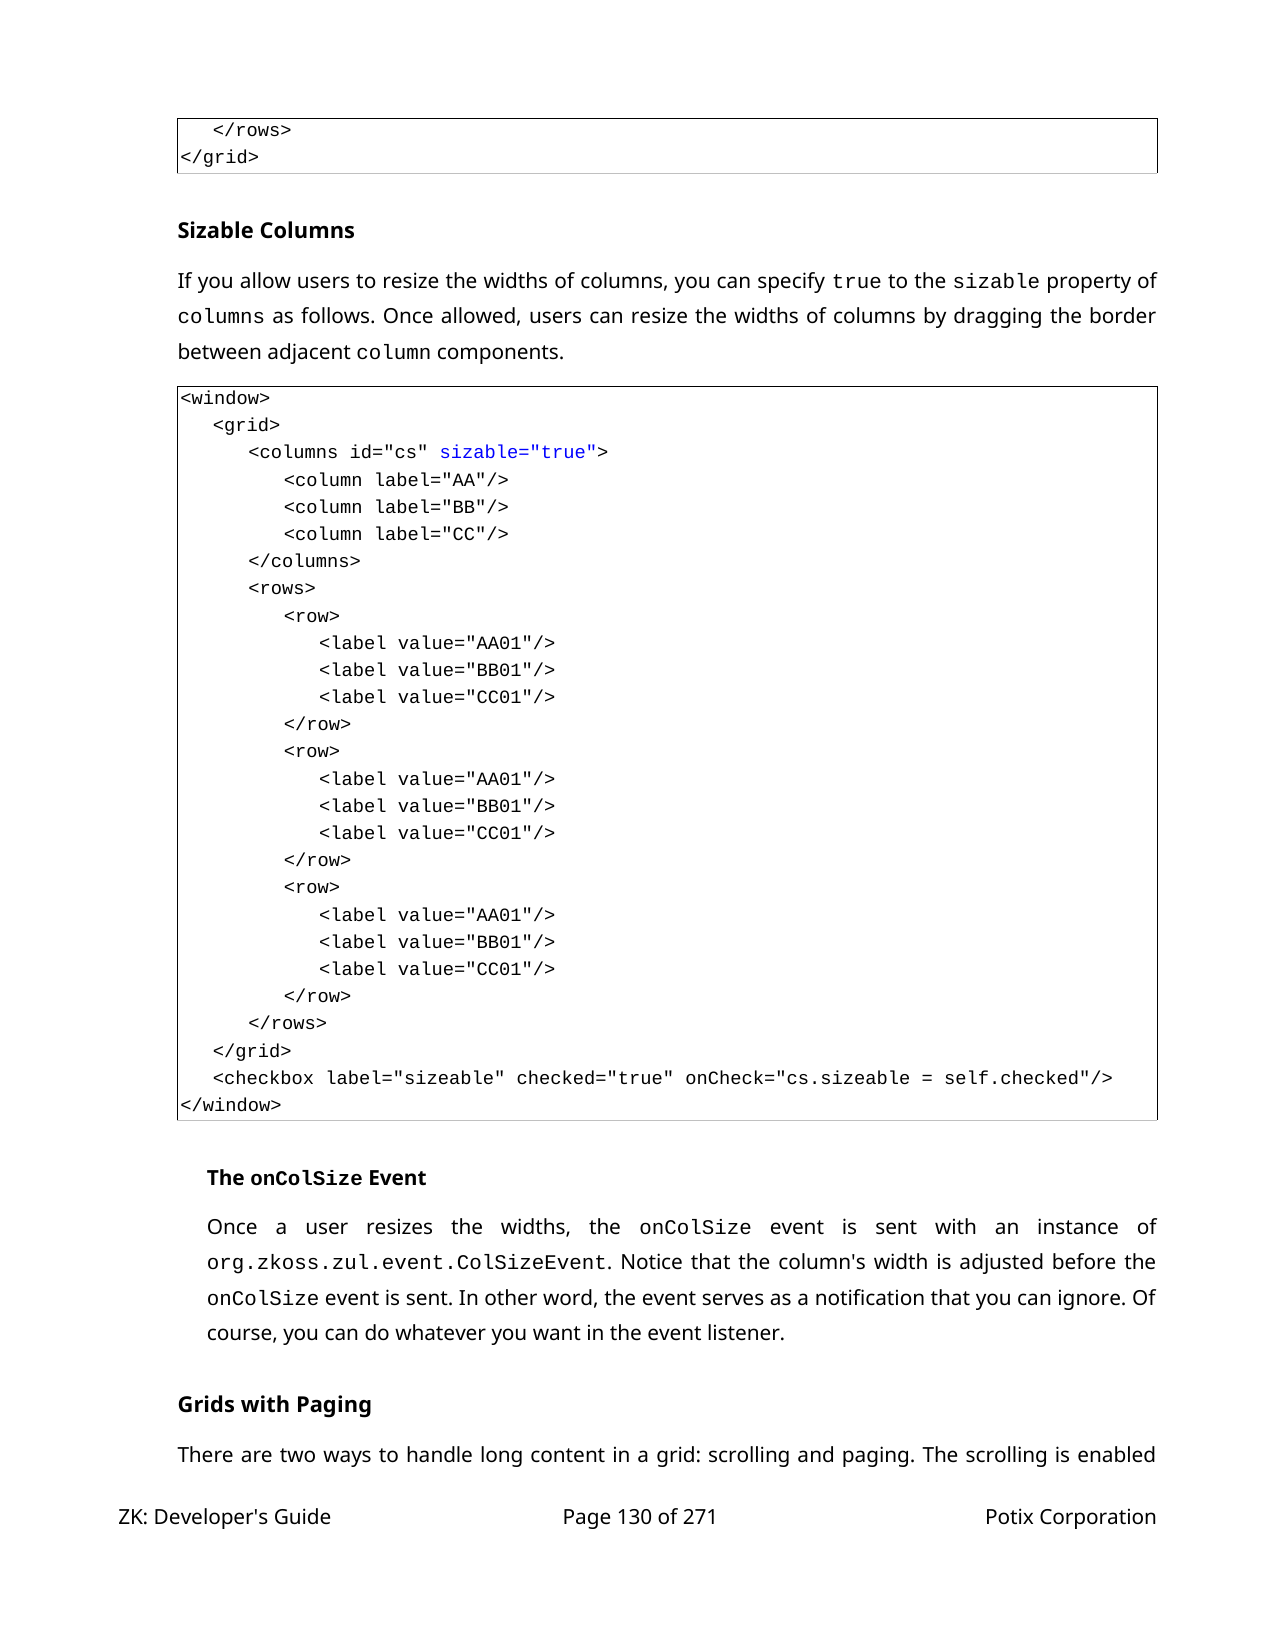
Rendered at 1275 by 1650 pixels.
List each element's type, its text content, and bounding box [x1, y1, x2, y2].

text <column label="CC"/> [178, 522, 1157, 546]
text <label value="BB01"/> [178, 658, 1157, 682]
text Once a user resizes the widths, the onColSize event is sent with an instance of org.zkoss.zul.event.ColSizeEvent. Notice that the column's width is adjusted before the onColSize event is sent. In other word, the event serves as a notification that you can ignore. Of course, you can do whatever you want in the event listener. [207, 1212, 1157, 1347]
text </rows> [178, 119, 1157, 142]
text <columns id="cs" sizable="true"> [178, 440, 1157, 464]
text <label value="CC01"/> [178, 957, 1157, 981]
text </rows> [178, 1011, 1157, 1036]
text <row> [178, 875, 1157, 899]
text <label value="AA01"/> [178, 902, 1157, 927]
text <label value="BB01"/> [178, 930, 1157, 954]
text There are two ways to handle long content in a grid: scrolling and paging. The scrolling is enabled [177, 1440, 1157, 1468]
text If you allow users to resize the widths of columns, you can specify true to the sizable property of columns as follows. Once allowed, users can resize the widths of columns by dragging the border between adjacent column components. [177, 266, 1157, 365]
text <label value="AA01"/> [178, 767, 1157, 791]
text </grid> [178, 1038, 1157, 1063]
subtitle Sizable Columns [177, 215, 1157, 245]
text </window> [178, 1093, 1157, 1120]
text </row> [178, 848, 1157, 872]
text </row> [178, 712, 1157, 736]
text </grid> [178, 145, 1157, 173]
text <row> [178, 603, 1157, 628]
text <label value="BB01"/> [178, 794, 1157, 818]
text <label value="CC01"/> [178, 685, 1157, 709]
text <column label="BB"/> [178, 495, 1157, 519]
text <label value="AA01"/> [178, 631, 1157, 655]
subtitle Grids with Paging [177, 1389, 1157, 1419]
text </columns> [178, 549, 1157, 573]
text <row> [178, 739, 1157, 764]
text <rows> [178, 576, 1157, 601]
text <grid> [178, 413, 1157, 437]
subtitle The onColSize Event [207, 1163, 1157, 1191]
text <checkbox label="sizeable" checked="true" onCheck="cs.sizeable = self.checked"/> [178, 1066, 1157, 1090]
text <window> [178, 387, 1157, 410]
text <label value="CC01"/> [178, 821, 1157, 845]
text <column label="AA"/> [178, 467, 1157, 492]
text </row> [178, 984, 1157, 1008]
